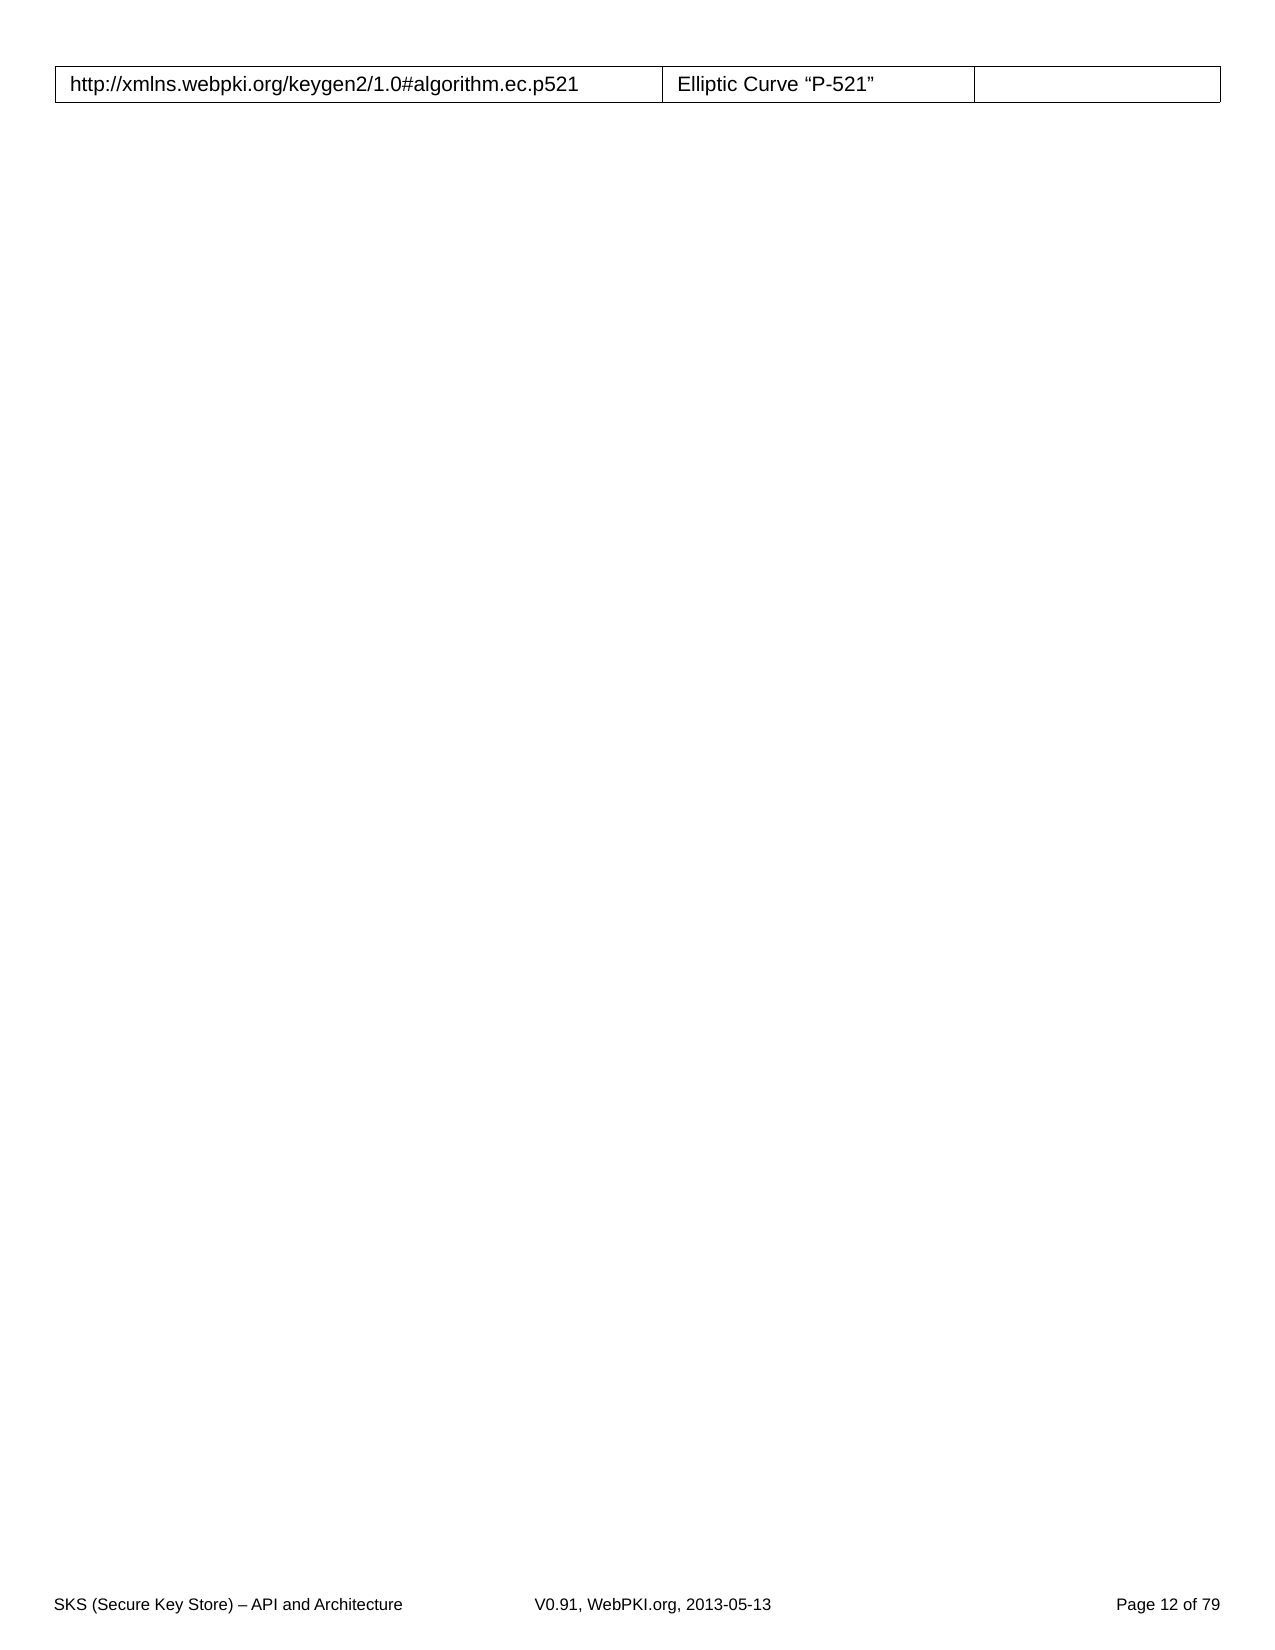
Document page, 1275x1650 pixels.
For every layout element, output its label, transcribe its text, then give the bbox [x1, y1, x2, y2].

table_cell http://xmlns.webpki.org/keygen2/1.0#algorithm.ec.p521 [56, 67, 662, 102]
table_cell [975, 67, 1220, 102]
table_cell Elliptic Curve “P-521” [663, 67, 974, 102]
